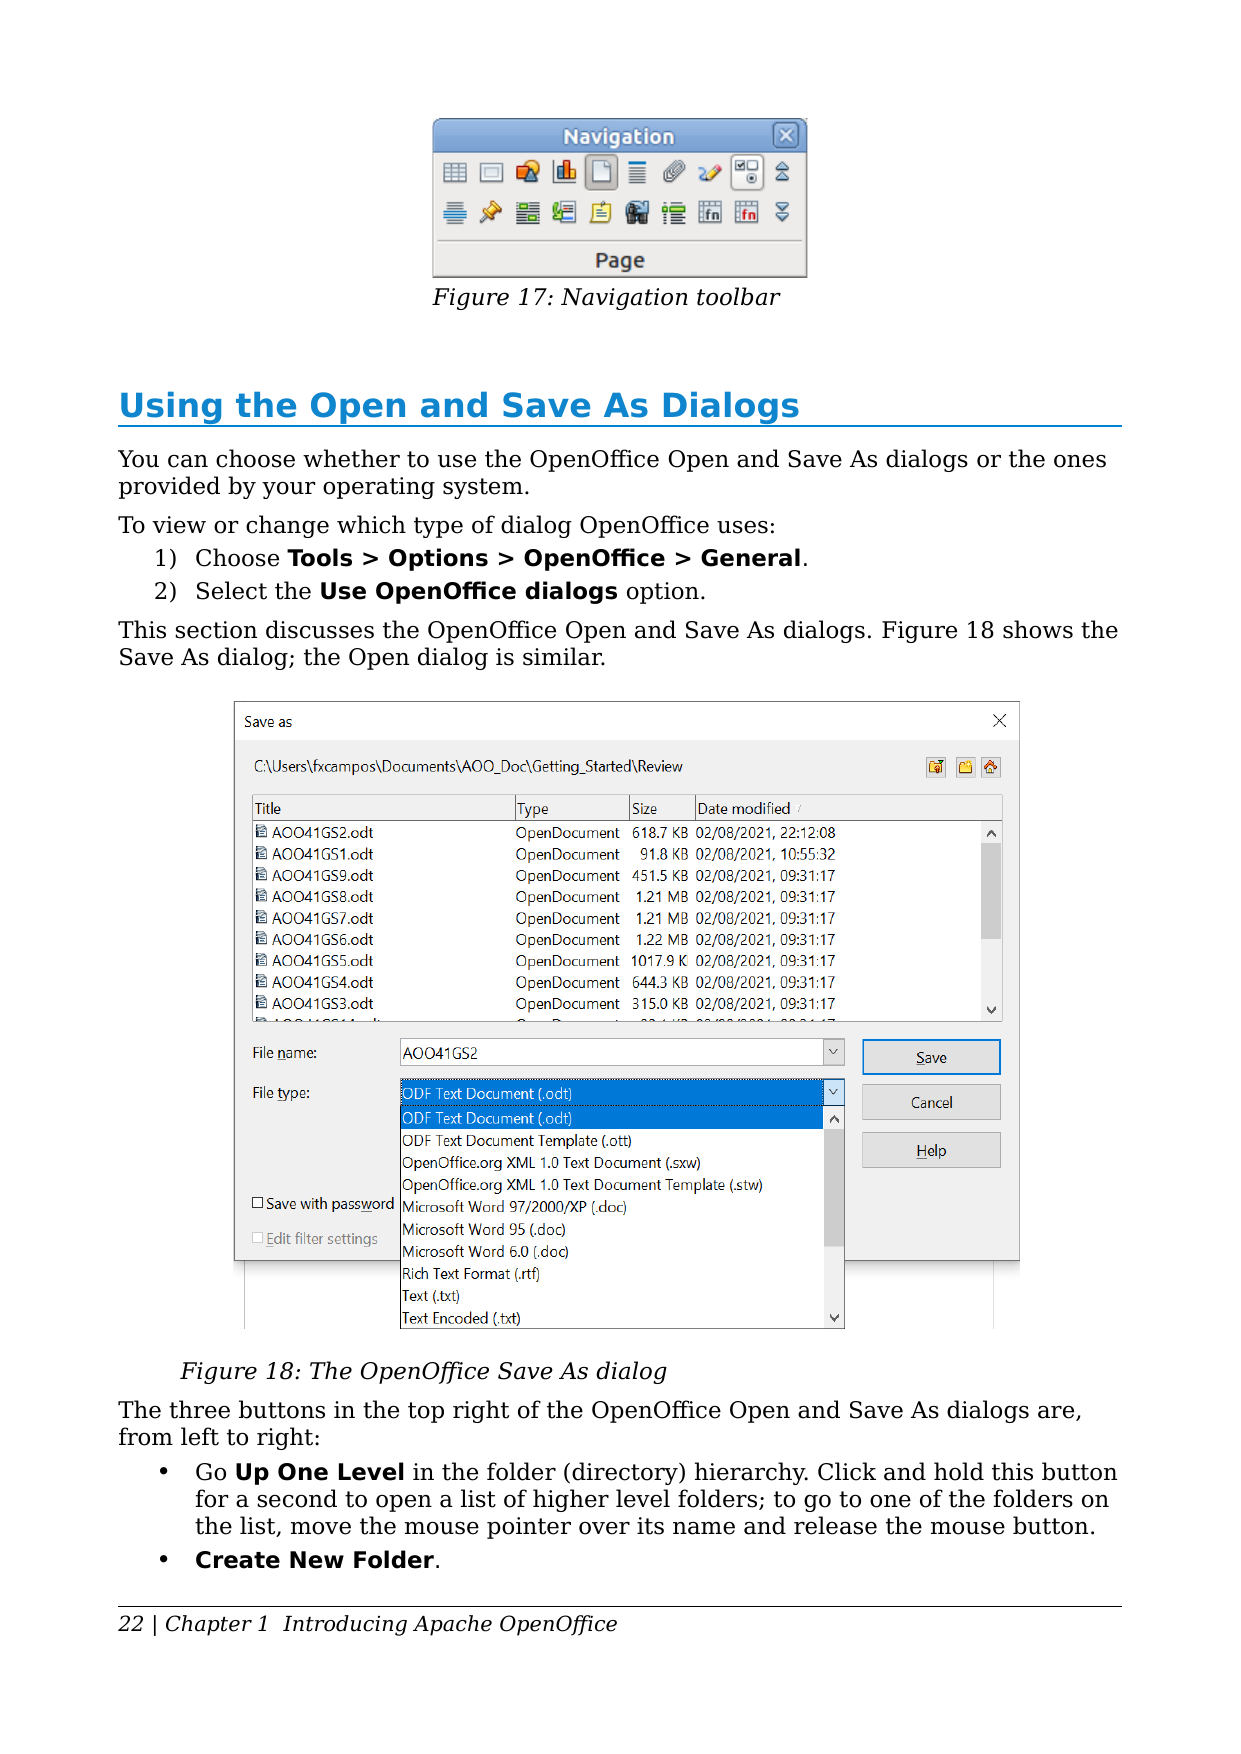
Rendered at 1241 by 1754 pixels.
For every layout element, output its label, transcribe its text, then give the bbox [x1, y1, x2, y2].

list Choose Tools > Options > OpenOffice > General. [177, 545, 1122, 572]
list Go Up One Level in the folder (directory) hierarchy. Click and hold this button for a second to open a list of higher level folders; to go to one of the folders on the list, move the mouse pointer over its name and release the mouse button. [156, 1457, 1122, 1539]
picture [432, 118, 808, 278]
list Select the Use OpenOffice dialogs option. [177, 578, 1122, 605]
picture [233, 701, 1020, 1329]
text Figure 17: Navigation toolbar [433, 284, 807, 311]
list Create New Folder. [156, 1546, 1122, 1575]
list The three buttons in the top right of the OpenOffice Open and Save As dialogs are, from left to right: [118, 1397, 1122, 1451]
subtitle Using the Open and Save As Dialogs [118, 386, 1122, 425]
text You can choose whether to use the OpenOffice Open and Save As dialogs or the ones provided by your operating system. [118, 446, 1122, 499]
text Figure 18: The OpenOffice Save As dialog [180, 1358, 1060, 1385]
text This section discusses the OpenOffice Open and Save As dialogs. Figure 18 shows the Save As dialog; the Open dialog is similar. [118, 617, 1122, 671]
list To view or change which type of dialog OpenOffice uses: [118, 512, 1122, 539]
